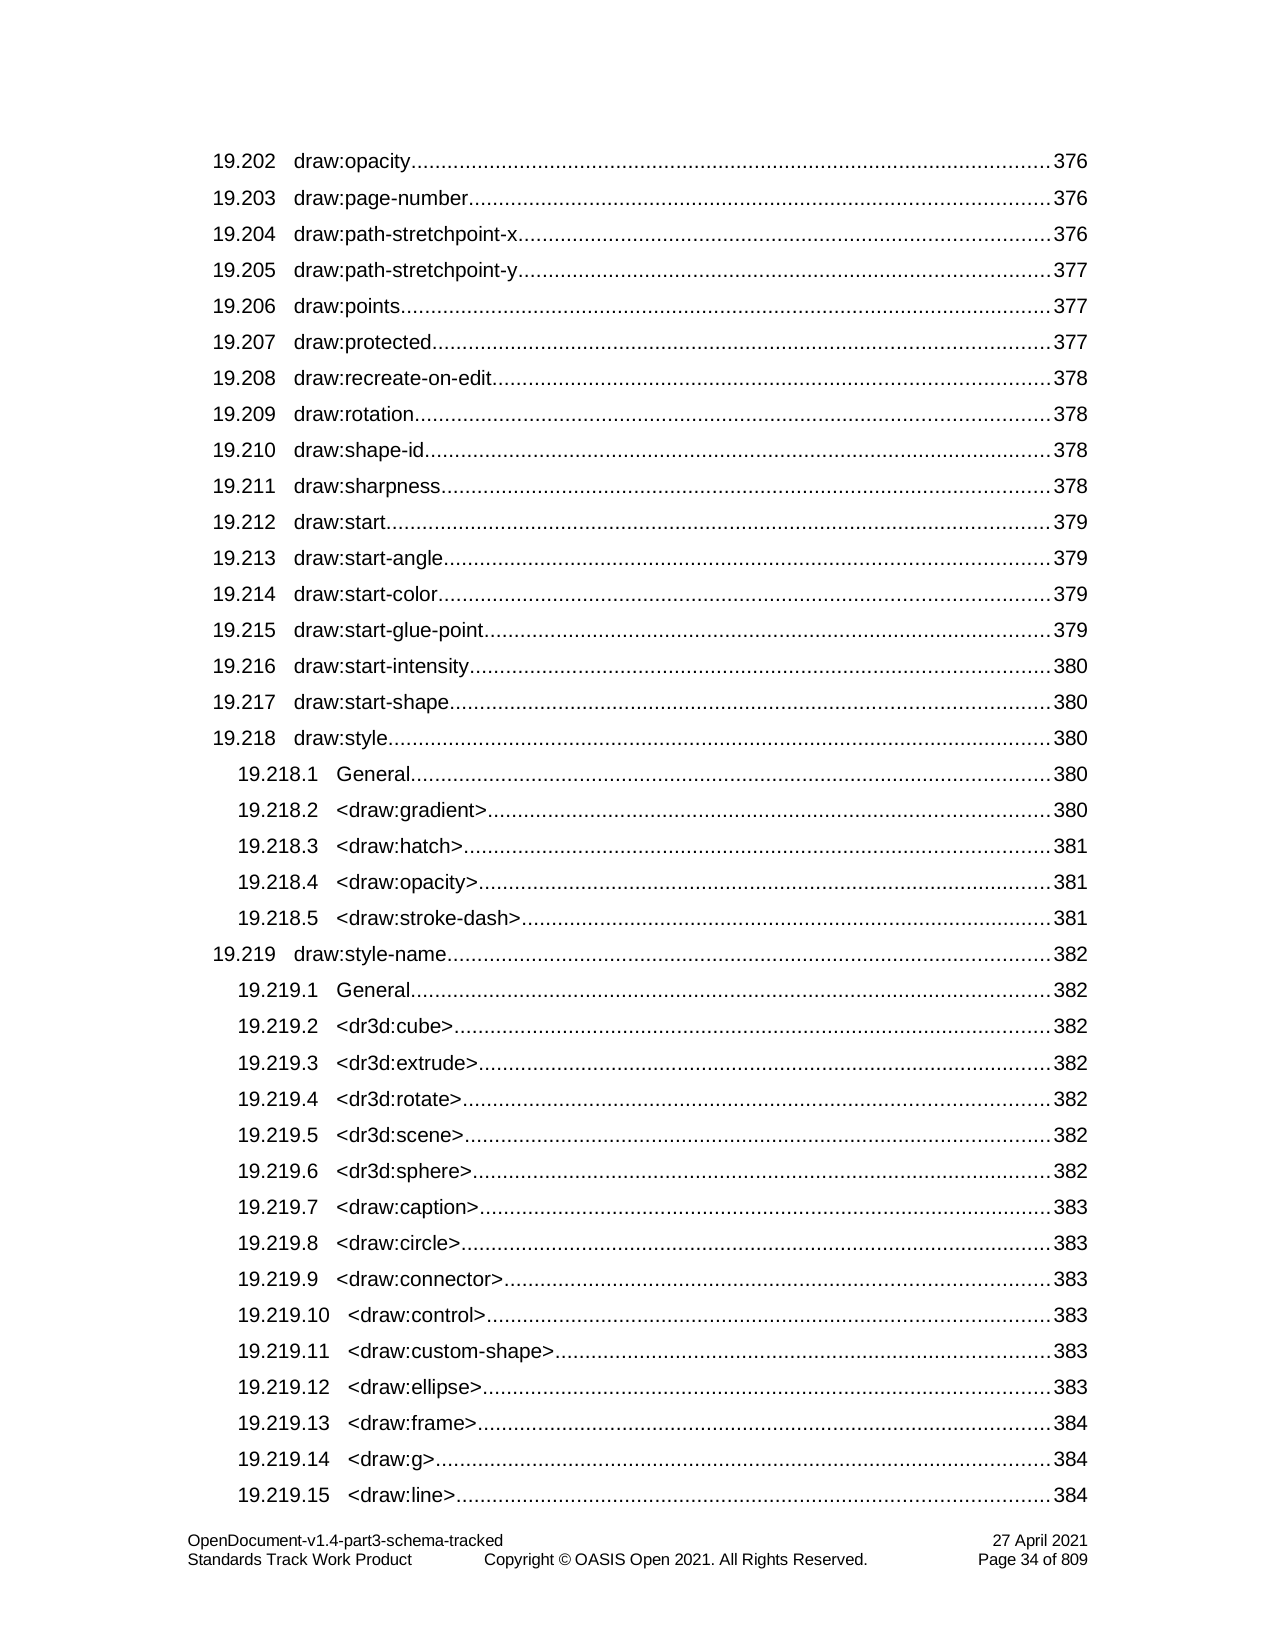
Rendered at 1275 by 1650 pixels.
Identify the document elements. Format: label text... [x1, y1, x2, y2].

text 19.212 draw:start 379 [212, 510, 1088, 534]
text 19.204 draw:path-stretchpoint-x 376 [212, 222, 1088, 246]
text 19.219.2 <dr3d:cube> 382 [237, 1015, 1088, 1038]
text 19.219.11 <draw:custom-shape> 383 [237, 1339, 1088, 1363]
text 19.219.7 <draw:caption> 383 [237, 1195, 1088, 1219]
text 19.219.10 <draw:control> 383 [237, 1303, 1088, 1327]
text 19.218.3 <draw:hatch> 381 [237, 835, 1088, 858]
text 19.219.9 <draw:connector> 383 [237, 1267, 1088, 1291]
text 19.219.12 <draw:ellipse> 383 [237, 1375, 1088, 1399]
text 19.202 draw:opacity 376 [212, 150, 1088, 173]
text 19.217 draw:start-shape 380 [212, 691, 1088, 714]
text 19.219.13 <draw:frame> 384 [237, 1411, 1088, 1435]
text 19.219.15 <draw:line> 384 [237, 1483, 1088, 1507]
text 19.218.4 <draw:opacity> 381 [237, 871, 1088, 894]
text 19.219.4 <dr3d:rotate> 382 [237, 1087, 1088, 1111]
text 19.219.6 <dr3d:sphere> 382 [237, 1159, 1088, 1183]
text 19.203 draw:page-number 376 [212, 186, 1088, 209]
text 19.219.14 <draw:g> 384 [237, 1447, 1088, 1471]
text 19.213 draw:start-angle 379 [212, 546, 1088, 570]
text 19.205 draw:path-stretchpoint-y 377 [212, 258, 1088, 282]
text 19.219.3 <dr3d:extrude> 382 [237, 1051, 1088, 1074]
text 19.219.5 <dr3d:scene> 382 [237, 1123, 1088, 1147]
text 19.210 draw:shape-id 378 [212, 438, 1088, 462]
text 19.206 draw:points 377 [212, 294, 1088, 318]
text 19.208 draw:recreate-on-edit 378 [212, 366, 1088, 390]
text 19.219.1 General 382 [237, 979, 1088, 1002]
text 19.218.2 <draw:gradient> 380 [237, 799, 1088, 822]
text 19.216 draw:start-intensity 380 [212, 654, 1088, 678]
text 19.214 draw:start-color 379 [212, 582, 1088, 606]
text 19.207 draw:protected 377 [212, 330, 1088, 354]
text 19.209 draw:rotation 378 [212, 402, 1088, 426]
text 19.211 draw:sharpness 378 [212, 474, 1088, 498]
text 19.218 draw:style 380 [212, 727, 1088, 750]
text 19.218.1 General 380 [237, 763, 1088, 786]
text 19.215 draw:start-glue-point 379 [212, 618, 1088, 642]
text 19.219.8 <draw:circle> 383 [237, 1231, 1088, 1255]
text 19.218.5 <draw:stroke-dash> 381 [237, 907, 1088, 930]
text 19.219 draw:style-name 382 [212, 943, 1088, 966]
